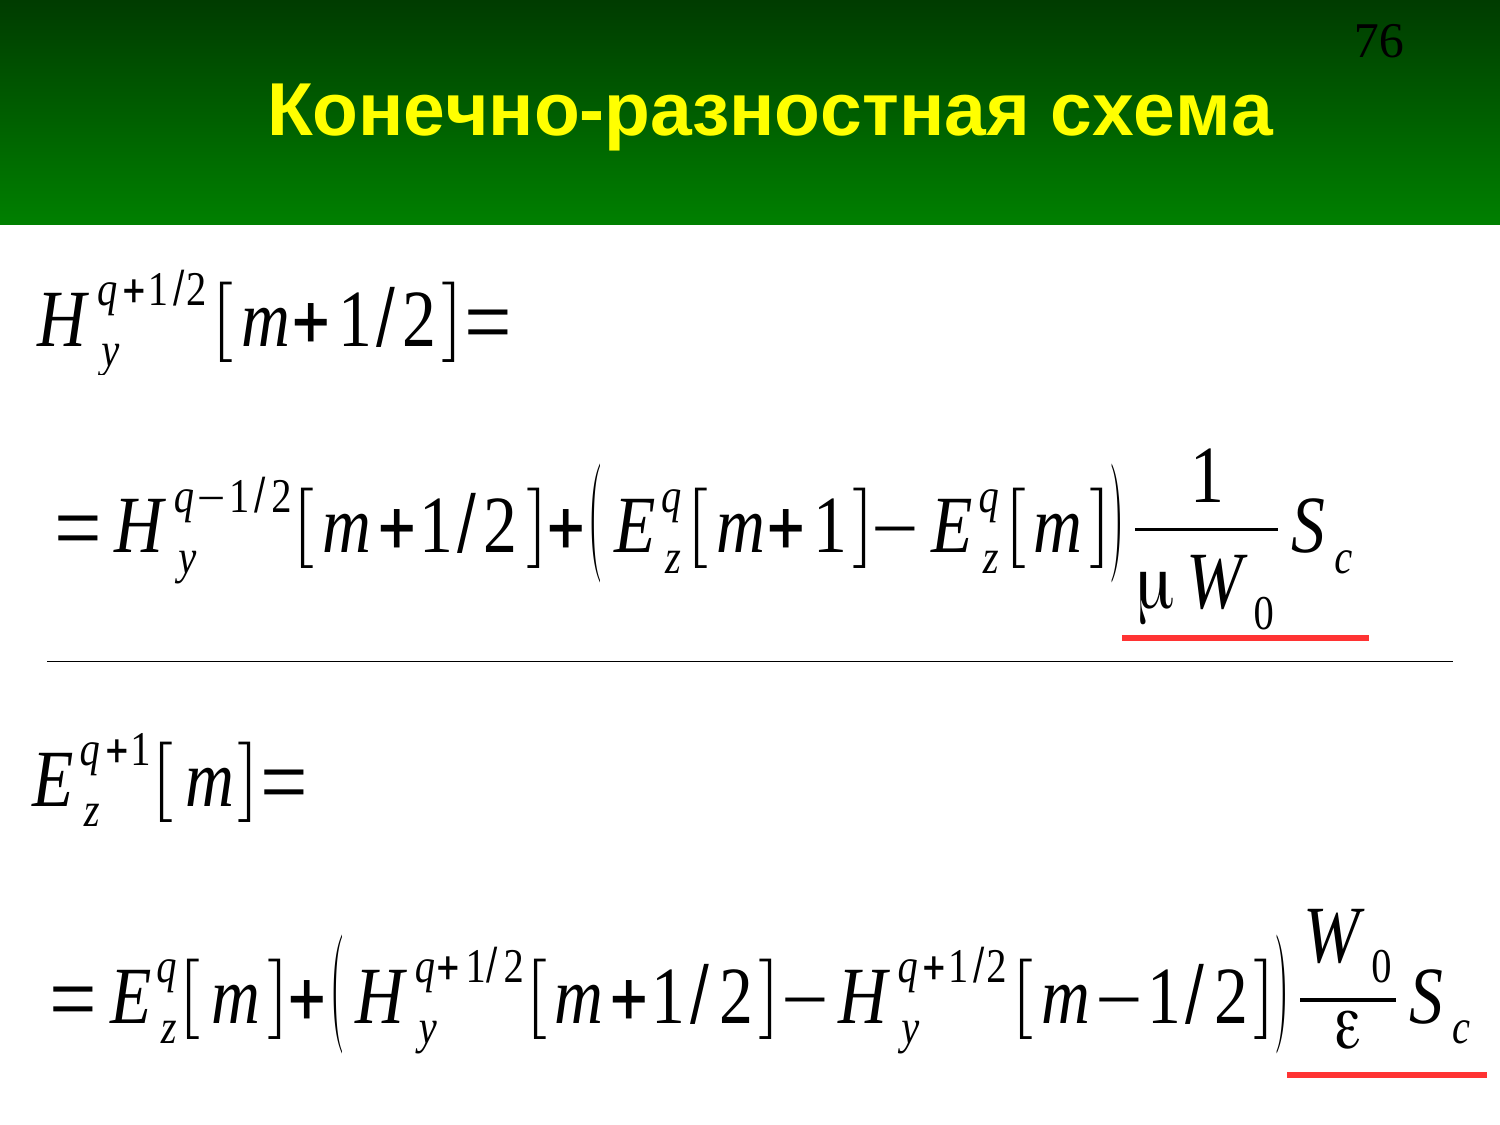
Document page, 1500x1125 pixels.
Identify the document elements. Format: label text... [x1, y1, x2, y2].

chart [11, 719, 329, 835]
title Конечно-разностная схема [100, 7, 1441, 204]
chart [16, 259, 534, 375]
chart [29, 891, 1488, 1061]
chart [34, 431, 1369, 638]
